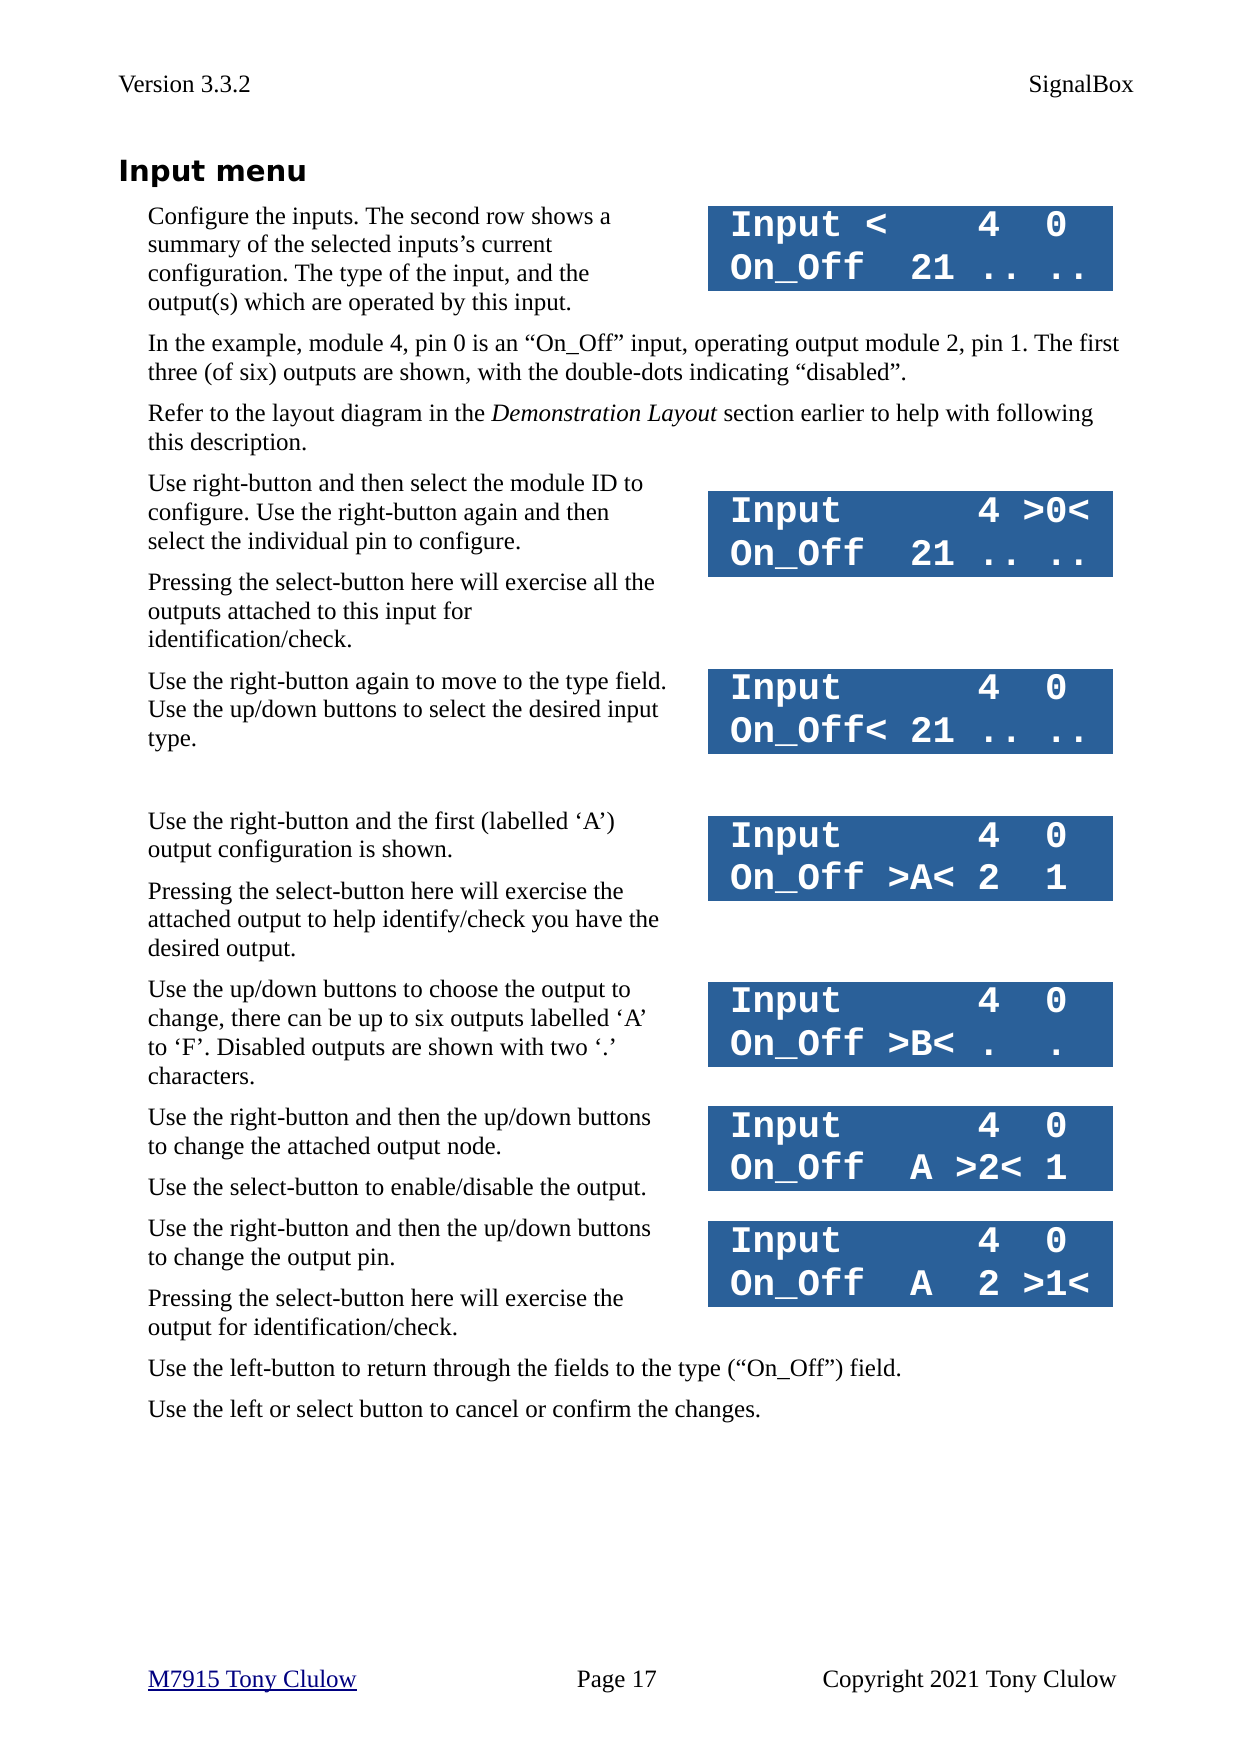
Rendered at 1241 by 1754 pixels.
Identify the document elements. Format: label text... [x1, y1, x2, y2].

subtitle Input menu [118, 154, 1134, 188]
text Use the right-button and then the up/down buttons to change the output pin. [148, 1213, 1134, 1271]
text Use the up/down buttons to choose the output to change, there can be up to six outputs labelled ‘A’ to ‘F’. Disabled outputs are shown with two ‘.’ characters. [148, 974, 1134, 1089]
text Use the right-button again to move to the type field. Use the up/down buttons to select the desired input type. [148, 666, 1134, 752]
text Pressing the select-button here will exercise all the outputs attached to this input for identification/check. [148, 567, 1134, 653]
text Use the right-button and then the up/down buttons to change the attached output node. [148, 1102, 1134, 1159]
text Pressing the select-button here will exercise the output for identification/check. [148, 1283, 1134, 1341]
text Use right-button and then select the module ID to configure. Use the right-button again and then select the individual pin to configure. [148, 468, 1134, 554]
text Use the right-button and the first (labelled ‘A’) output configuration is shown. [148, 806, 1134, 863]
text Pressing the select-button here will exercise the attached output to help identify/check you have the desired output. [148, 876, 1134, 962]
text Configure the inputs. The second row shows a summary of the selected inputs’s current configuration. The type of the input, and the output(s) which are operated by this input. [148, 201, 1134, 316]
text Use the select-button to enable/disable the output. [148, 1172, 1134, 1201]
text In the example, module 4, pin 0 is an “On_Off” input, operating output module 2, pin 1. The first three (of six) outputs are shown, with the double-dots indicating “disabled”. [148, 328, 1134, 386]
text Refer to the layout diagram in the Demonstration Layout section earlier to help with following this description. [148, 398, 1134, 456]
text Use the left or select button to cancel or confirm the changes. [148, 1394, 1134, 1423]
text Use the left-button to return through the fields to the type (“On_Off”) field. [148, 1353, 1134, 1382]
